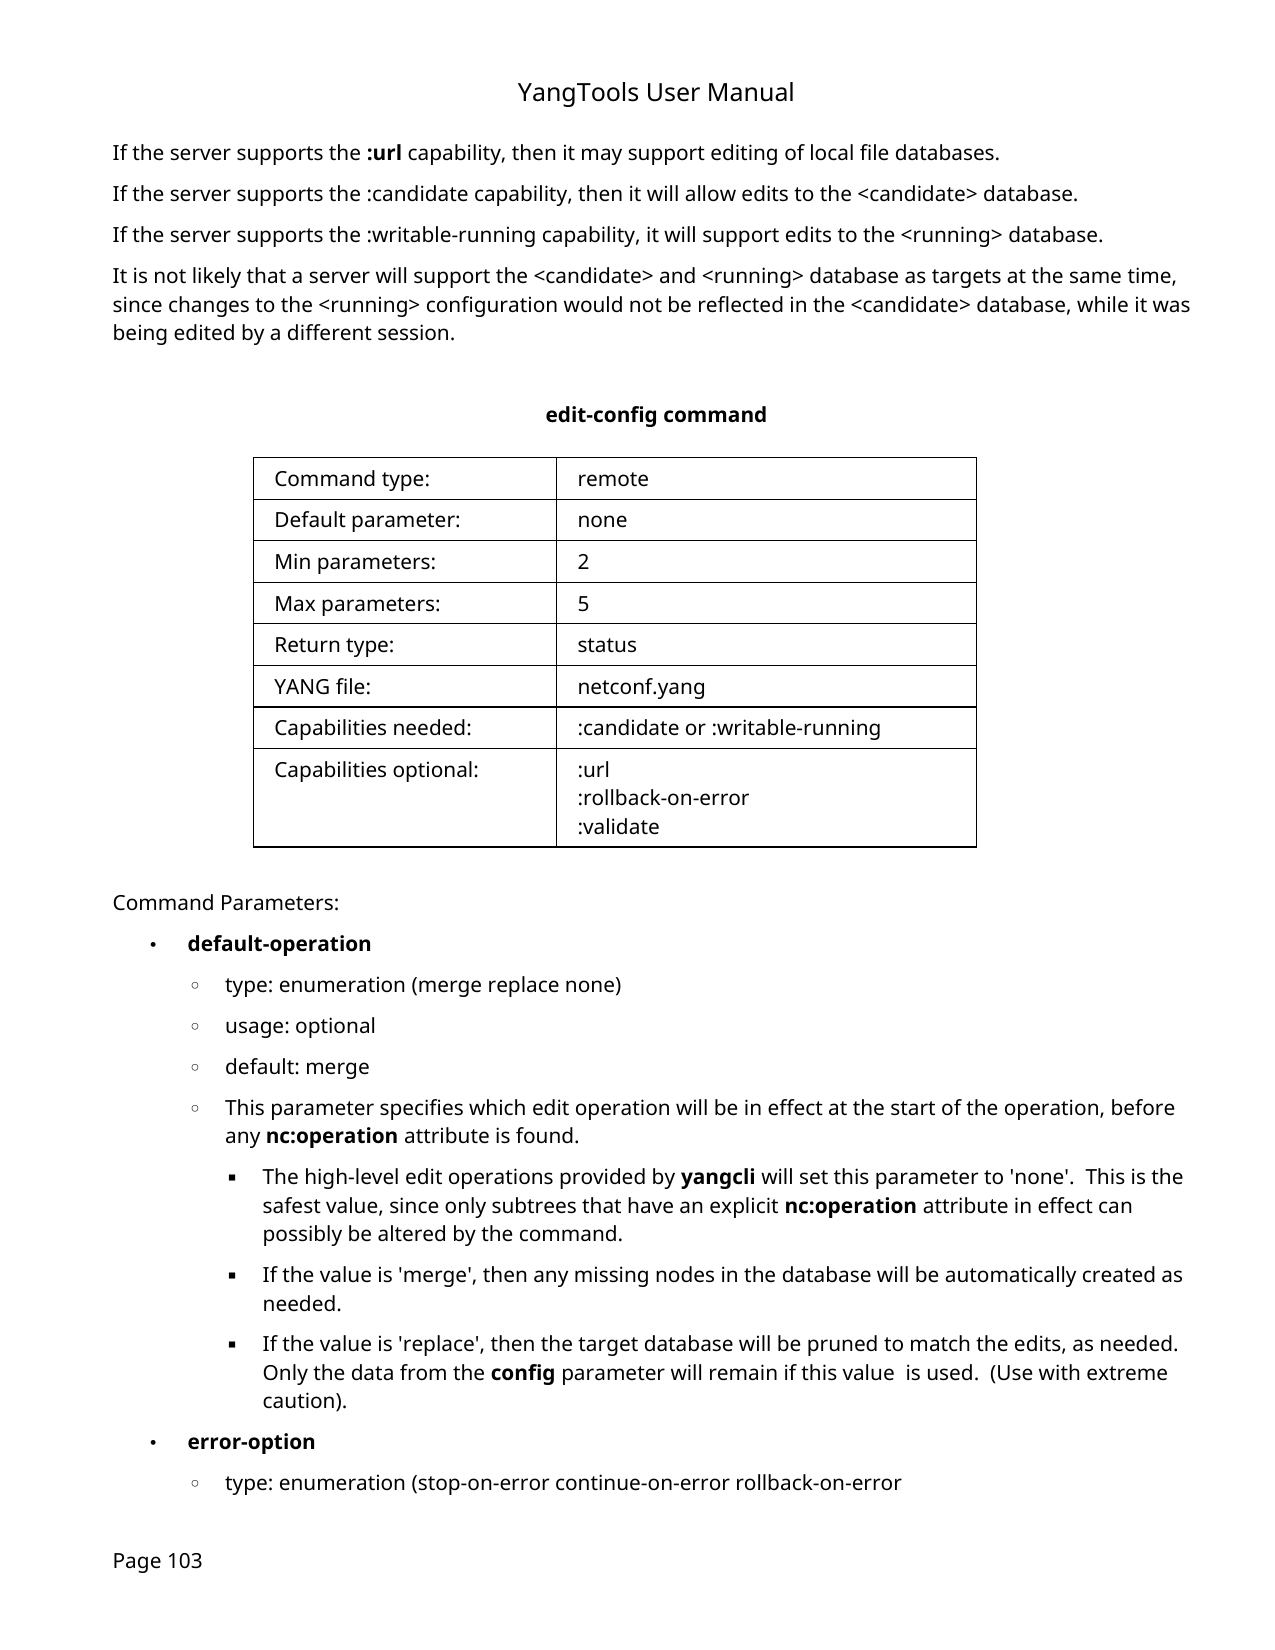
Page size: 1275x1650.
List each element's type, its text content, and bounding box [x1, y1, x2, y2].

table_cell status [557, 624, 976, 665]
text If the server supports the :writable-running capability, it will support edits to the <running> database. [112, 220, 1200, 249]
text Command Parameters: [112, 888, 1200, 917]
list The high-level edit operations provided by yangcli will set this parameter to 'none'. This is the safest value, since only subtrees that have an explicit nc:operation attribute in effect can possibly be altered by the command. [225, 1162, 1200, 1248]
text If the server supports the :url capability, then it may support editing of local file databases. [112, 138, 1200, 167]
table_cell netconf.yang [557, 666, 976, 706]
table_cell Default parameter: [254, 500, 556, 540]
table_cell 2 [557, 541, 976, 582]
table_cell :candidate or :writable-running [557, 708, 976, 748]
list error-option [150, 1427, 1200, 1456]
table_header Command type: [254, 458, 556, 498]
table_cell none [557, 500, 976, 540]
table_cell Return type: [254, 624, 556, 665]
text It is not likely that a server will support the <candidate> and <running> database as targets at the same time, since changes to the <running> configuration would not be reflected in the <candidate> database, while it was being edited by a different session. [112, 261, 1200, 347]
list If the value is 'merge', then any missing nodes in the database will be automatically created as needed. [225, 1260, 1200, 1317]
text If the server supports the :candidate capability, then it will allow edits to the <candidate> database. [112, 179, 1200, 208]
table_cell 5 [557, 583, 976, 623]
list type: enumeration (stop-on-error continue-on-error rollback-on-error [187, 1468, 1200, 1497]
list usage: optional [187, 1011, 1200, 1039]
table_header remote [557, 458, 976, 498]
list default-operation [150, 929, 1200, 958]
table_cell Max parameters: [254, 583, 556, 623]
table_cell :url :rollback-on-error :validate [557, 749, 976, 846]
table_cell YANG file: [254, 666, 556, 706]
list This parameter specifies which edit operation will be in effect at the start of the operation, before any nc:operation attribute is found. [187, 1093, 1200, 1150]
table_cell Capabilities needed: [254, 708, 556, 748]
subtitle edit-config command [127, 400, 1185, 428]
list If the value is 'replace', then the target database will be pruned to match the edits, as needed. Only the data from the config parameter will remain if this value is used. (Use with extreme caution). [225, 1329, 1200, 1415]
table_cell Capabilities optional: [254, 749, 556, 846]
table_cell Min parameters: [254, 541, 556, 582]
list type: enumeration (merge replace none) [187, 970, 1200, 999]
list default: merge [187, 1052, 1200, 1081]
